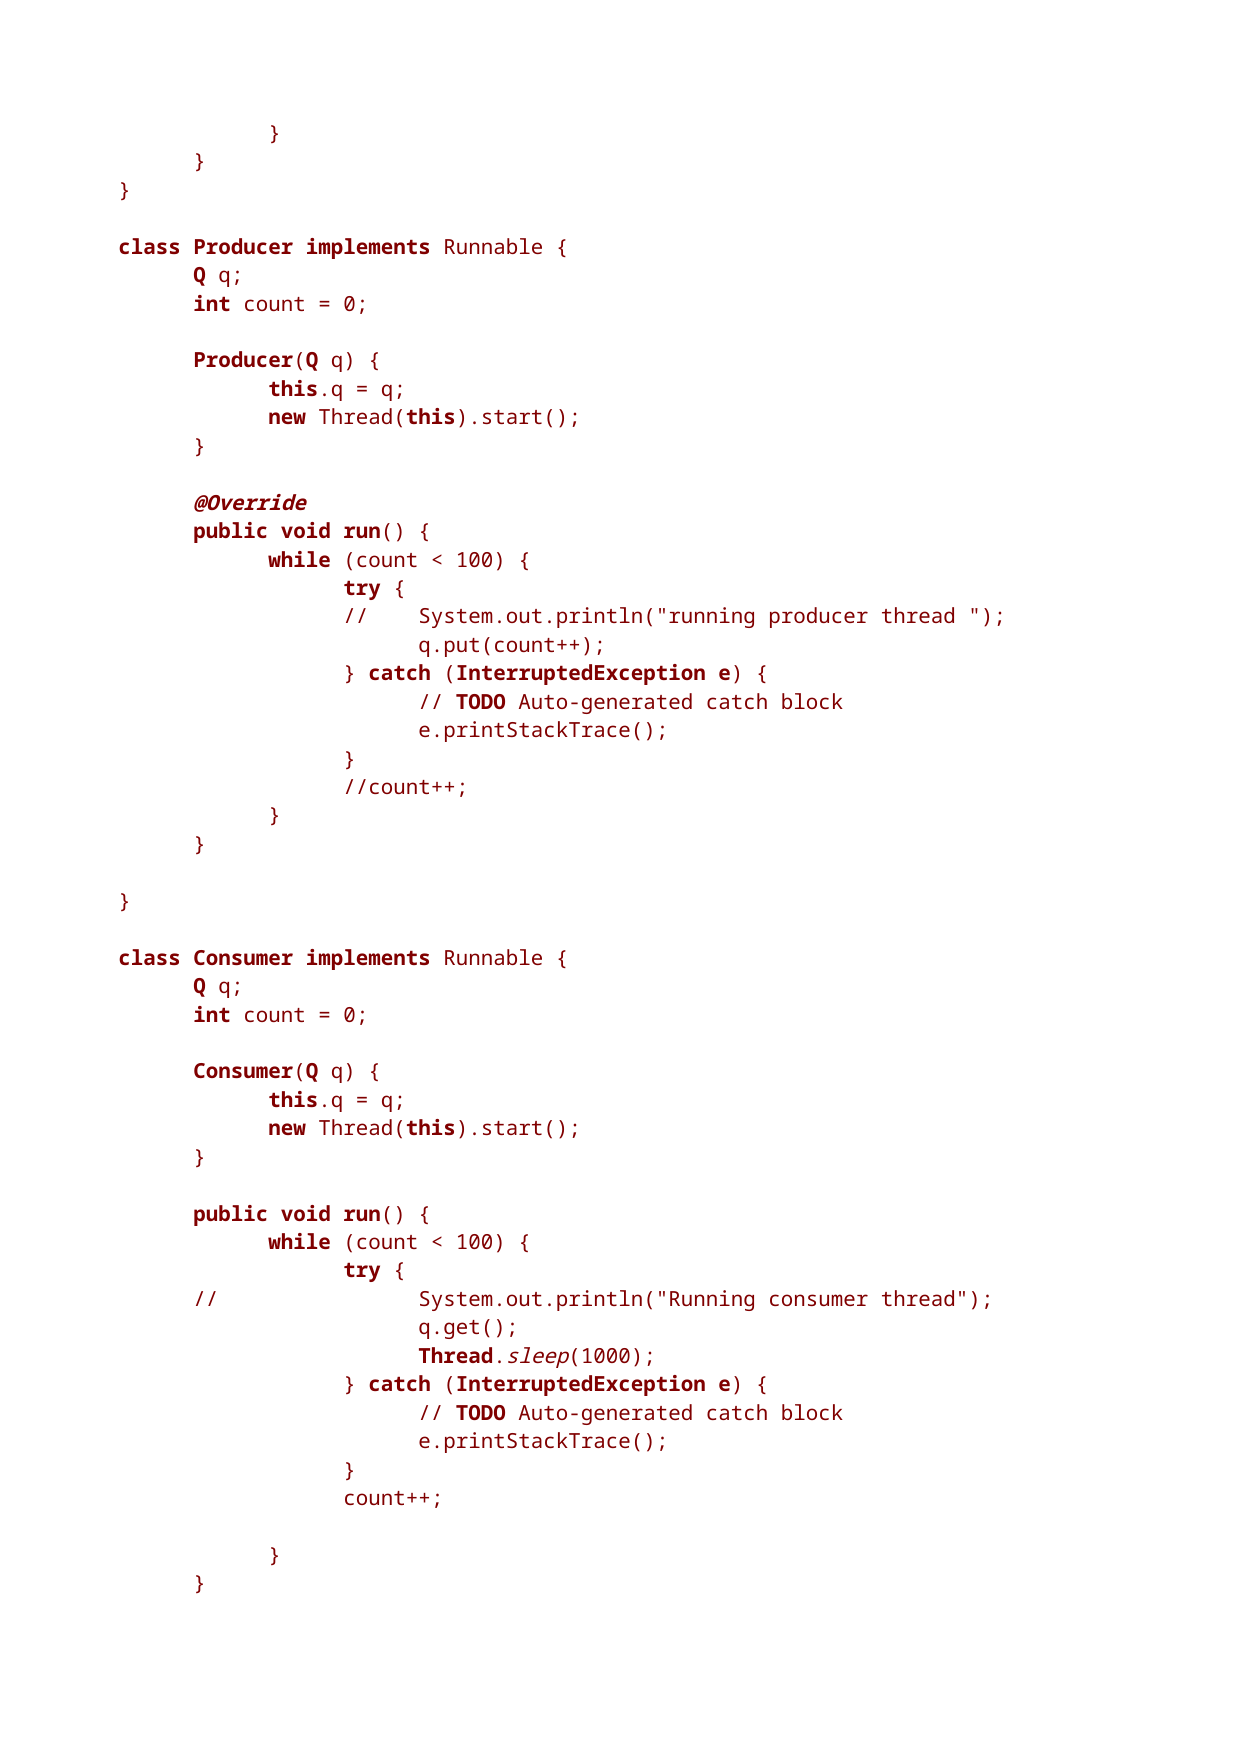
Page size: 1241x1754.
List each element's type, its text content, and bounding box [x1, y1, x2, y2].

text // TODO Auto-generated catch block [118, 687, 1122, 715]
text @Override [118, 488, 1122, 516]
text } [118, 175, 1122, 203]
text } [118, 431, 1122, 459]
text e.printStackTrace(); [118, 715, 1122, 744]
text } [118, 744, 1122, 772]
text // System.out.println("Running consumer thread"); [118, 1284, 1122, 1312]
text public void run() { [118, 1199, 1122, 1227]
text } catch (InterruptedException e) { [118, 1369, 1122, 1398]
text } [118, 801, 1122, 829]
text while (count < 100) { [118, 1227, 1122, 1256]
text while (count < 100) { [118, 545, 1122, 573]
text int count = 0; [118, 289, 1122, 317]
text } [118, 1568, 1122, 1597]
text class Consumer implements Runnable { [118, 943, 1122, 971]
text int count = 0; [118, 1000, 1122, 1028]
text } [118, 147, 1122, 175]
text e.printStackTrace(); [118, 1426, 1122, 1455]
text } [118, 1540, 1122, 1568]
text Producer(Q q) { [118, 346, 1122, 374]
text try { [118, 573, 1122, 602]
text public void run() { [118, 516, 1122, 545]
text count++; [118, 1483, 1122, 1512]
text Q q; [118, 971, 1122, 1000]
text } [118, 1455, 1122, 1483]
text Thread.sleep(1000); [118, 1341, 1122, 1369]
text // System.out.println("running producer thread "); [118, 602, 1122, 630]
text } catch (InterruptedException e) { [118, 658, 1122, 687]
text } [118, 829, 1122, 857]
text Consumer(Q q) { [118, 1057, 1122, 1085]
text //count++; [118, 772, 1122, 801]
text q.put(count++); [118, 630, 1122, 658]
text // TODO Auto-generated catch block [118, 1398, 1122, 1426]
text Q q; [118, 260, 1122, 289]
text class Producer implements Runnable { [118, 232, 1122, 260]
text new Thread(this).start(); [118, 1113, 1122, 1142]
text this.q = q; [118, 374, 1122, 402]
text try { [118, 1256, 1122, 1284]
text } [118, 118, 1122, 147]
text new Thread(this).start(); [118, 402, 1122, 431]
text q.get(); [118, 1312, 1122, 1341]
text } [118, 886, 1122, 914]
text } [118, 1142, 1122, 1170]
text this.q = q; [118, 1085, 1122, 1113]
